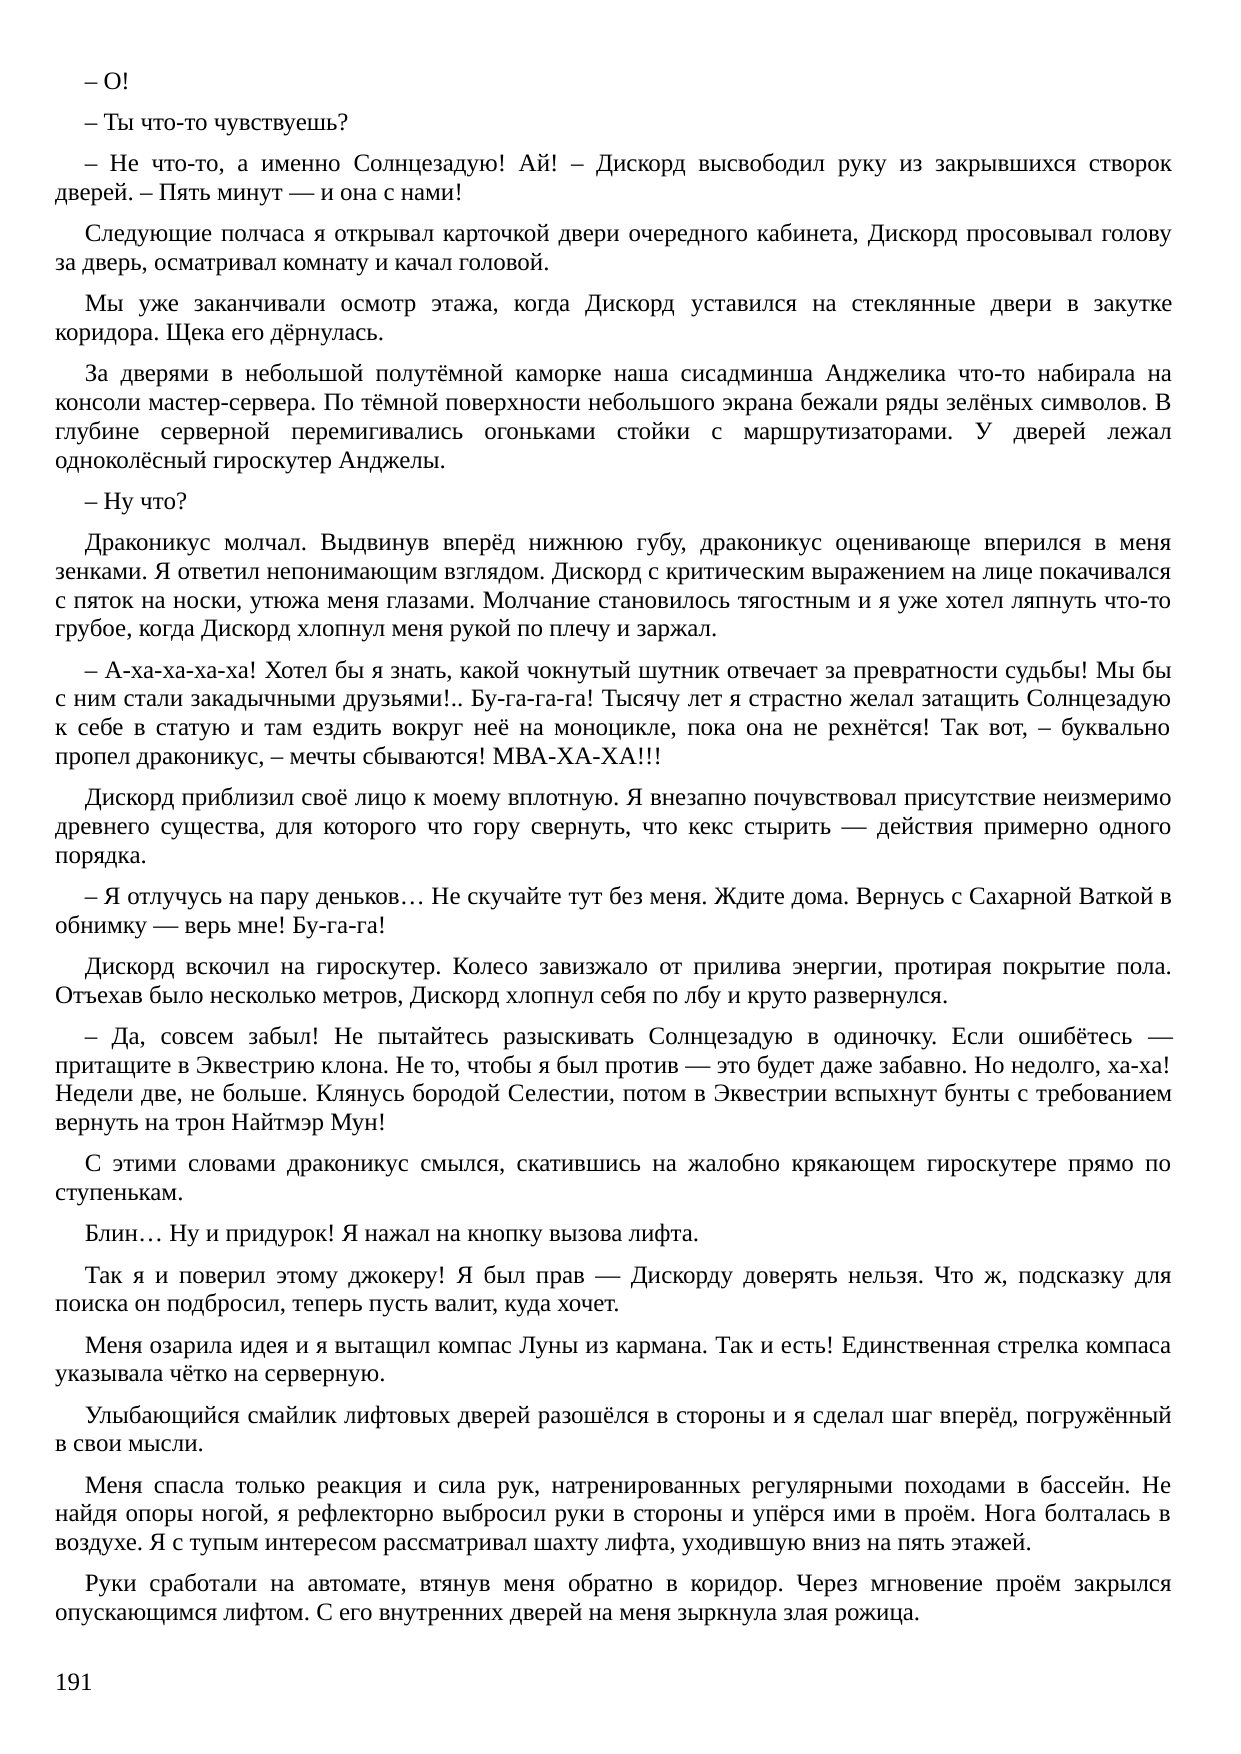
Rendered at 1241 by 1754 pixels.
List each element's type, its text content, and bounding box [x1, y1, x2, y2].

text Драконикус молчал. Выдвинув вперёд нижнюю губу, драконикус оценивающе вперился в меня зенками. Я ответил непонимающим взглядом. Дискорд с критическим выражением на лице покачивался с пяток на носки, утюжа меня глазами. Молчание становилось тягостным и я уже хотел ляпнуть что-то грубое, когда Дискорд хлопнул меня рукой по плечу и заржал. [55, 527, 1173, 642]
text – Я отлучусь на пару деньков… Не скучайте тут без меня. Ждите дома. Вернусь с Сахарной Ваткой в обнимку — верь мне! Бу-га-га! [55, 881, 1173, 938]
text – О! [55, 66, 1173, 95]
text – Да, совсем забыл! Не пытайтесь разыскивать Солнцезадую в одиночку. Если ошибётесь — притащите в Эквестрию клона. Не то, чтобы я был против — это будет даже забавно. Но недолго, ха-ха! Недели две, не больше. Клянусь бородой Селестии, потом в Эквестрии вспыхнут бунты с требованием вернуть на трон Найтмэр Мун! [55, 1021, 1173, 1136]
text Дискорд вскочил на гироскутер. Колесо завизжало от прилива энергии, протирая покрытие пола. Отъехав было несколько метров, Дискорд хлопнул себя по лбу и круто развернулся. [55, 951, 1173, 1008]
text Так я и поверил этому джокеру! Я был прав — Дискорду доверять нельзя. Что ж, подсказку для поиска он подбросил, теперь пусть валит, куда хочет. [55, 1260, 1173, 1317]
text Меня спасла только реакция и сила рук, натренированных регулярными походами в бассейн. Не найдя опоры ногой, я рефлекторно выбросил руки в стороны и упёрся ими в проём. Нога болталась в воздухе. Я с тупым интересом рассматривал шахту лифта, уходившую вниз на пять этажей. [55, 1470, 1173, 1556]
text – Ну что? [55, 486, 1173, 515]
text – А-ха-ха-ха-ха! Хотел бы я знать, какой чокнутый шутник отвечает за превратности судьбы! Мы бы с ним стали закадычными друзьями!.. Бу-га-га-га! Тысячу лет я страстно желал затащить Солнцезадую к себе в статую и там ездить вокруг неё на моноцикле, пока она не рехнётся! Так вот, – буквально пропел драконикус, – мечты сбываются! МВА-ХА-ХА!!! [55, 655, 1173, 770]
text С этими словами драконикус смылся, скатившись на жалобно крякающем гироскутере прямо по ступенькам. [55, 1148, 1173, 1206]
text – Не что-то, а именно Солнцезадую! Ай! – Дискорд высвободил руку из закрывшихся створок дверей. – Пять минут — и она с нами! [55, 148, 1173, 206]
text Улыбающийся смайлик лифтовых дверей разошёлся в стороны и я сделал шаг вперёд, погружённый в свои мысли. [55, 1400, 1173, 1457]
text За дверями в небольшой полутёмной каморке наша сисадминша Анджелика что-то набирала на консоли мастер-сервера. По тёмной поверхности небольшого экрана бежали ряды зелёных символов. В глубине серверной перемигивались огоньками стойки с маршрутизаторами. У дверей лежал одноколёсный гироскутер Анджелы. [55, 358, 1173, 473]
text – Ты что-то чувствуешь? [55, 107, 1173, 136]
text Меня озарила идея и я вытащил компас Луны из кармана. Так и есть! Единственная стрелка компаса указывала чётко на серверную. [55, 1330, 1173, 1387]
text Мы уже заканчивали осмотр этажа, когда Дискорд уставился на стеклянные двери в закутке коридора. Щека его дёрнулась. [55, 288, 1173, 346]
text Руки сработали на автомате, втянув меня обратно в коридор. Через мгновение проём закрылся опускающимся лифтом. С его внутренних дверей на меня зыркнула злая рожица. [55, 1568, 1173, 1626]
text Следующие полчаса я открывал карточкой двери очередного кабинета, Дискорд просовывал голову за дверь, осматривал комнату и качал головой. [55, 218, 1173, 276]
text Дискорд приблизил своё лицо к моему вплотную. Я внезапно почувствовал присутствие неизмеримо древнего существа, для которого что гору свернуть, что кекс стырить — действия примерно одного порядка. [55, 782, 1173, 868]
text Блин… Ну и придурок! Я нажал на кнопку вызова лифта. [55, 1218, 1173, 1247]
